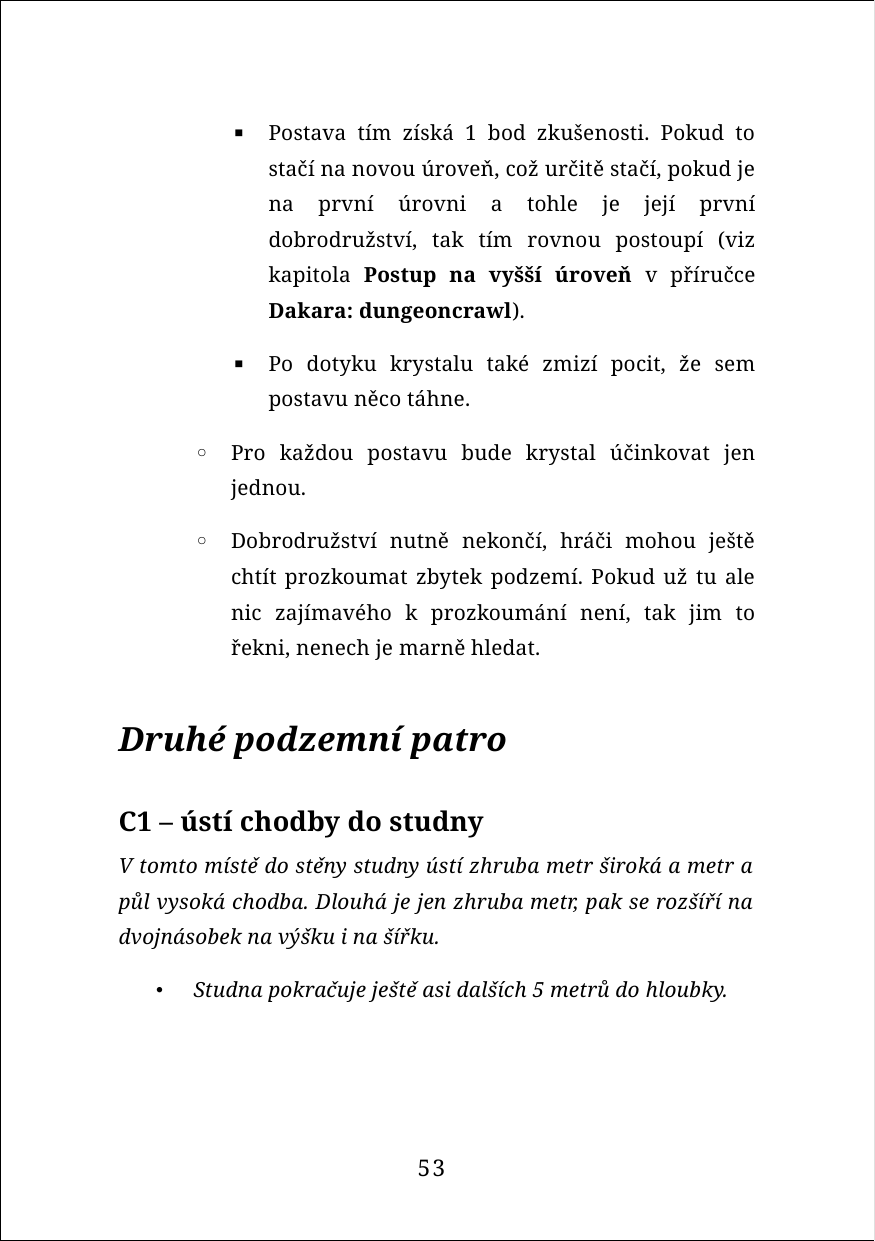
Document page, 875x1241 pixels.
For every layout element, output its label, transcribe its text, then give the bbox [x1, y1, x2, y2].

subtitle C1 – ústí chodby do studny [118, 803, 756, 839]
list Postava tím získá 1 bod zkušenosti. Pokud to stačí na novou úroveň, což určitě stačí, pokud je na první úrovni a tohle je její první dobrodružství, tak tím rovnou postoupí (viz kapitola Postup na vyšší úroveň v příručce Dakara: dungeoncrawl). [231, 118, 756, 324]
list Dobrodružství nutně nekončí, hráči mohou ještě chtít prozkoumat zbytek podzemí. Pokud už tu ale nic zajímavého k prozkoumání není, tak jim to řekni, nenech je marně hledat. [193, 527, 756, 662]
text V tomto místě do stěny studny ústí zhruba metr široká a metr a půl vysoká chodba. Dlouhá je jen zhruba metr, pak se rozšíří na dvojnásobek na výšku i na šířku. [118, 851, 756, 951]
list Studna pokračuje ještě asi dalších 5 metrů do hloubky. [156, 976, 756, 1004]
subtitle Druhé podzemní patro [118, 716, 756, 761]
list Pro každou postavu bude krystal účinkovat jen jednou. [193, 438, 756, 502]
list Po dotyku krystalu také zmizí pocit, že sem postavu něco táhne. [231, 349, 756, 413]
